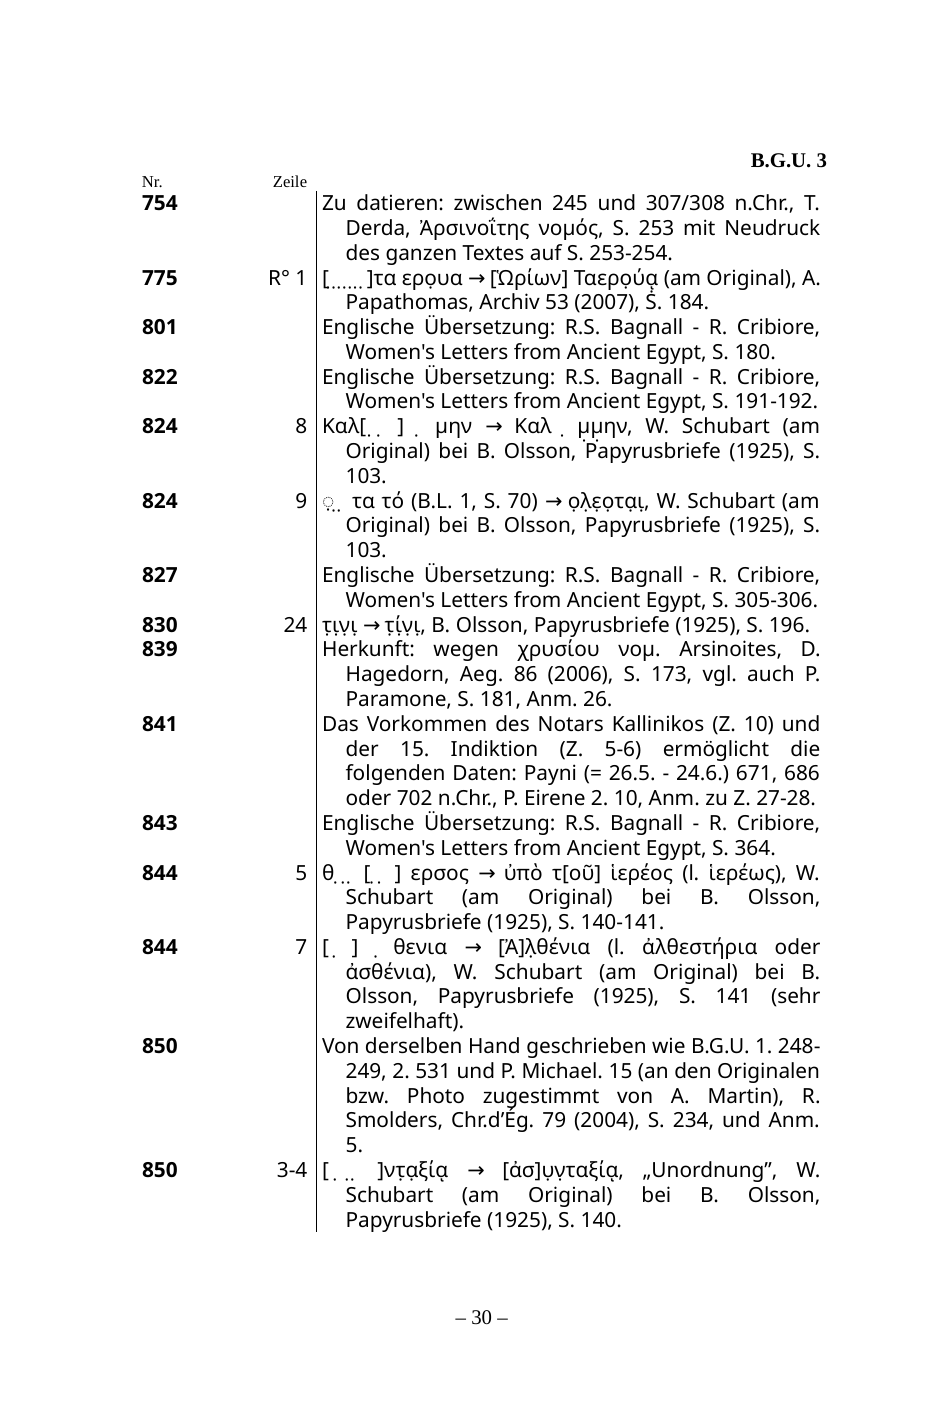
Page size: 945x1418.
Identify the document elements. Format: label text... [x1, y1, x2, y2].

table_cell Englische Übersetzung: R.S. Bagnall - R. Cribiore, Women's Letters from Ancient Egypt, S. 364. [317, 811, 827, 860]
table_cell Englische Übersetzung: R.S. Bagnall - R. Cribiore, Women's Letters from Ancient Egypt, S. 191-192. [317, 364, 827, 414]
table_cell 8 [224, 414, 316, 488]
table_cell 850 [136, 1034, 224, 1158]
table_cell 824 [136, 488, 224, 563]
table_cell [224, 364, 316, 414]
table_cell [224, 563, 316, 612]
table_cell 830 [136, 612, 224, 637]
table_cell [ ̣ ̣ ̣ ]ντ̣α̣ξίᾳ → [ἀσ]υ̣ν̣ταξίᾳ, „Unordnung”, W. Schubart (am Original) bei B. Olsson, Papyrusbriefe (1925), S. 140. [317, 1158, 827, 1232]
table_cell 24 [224, 612, 316, 637]
table_cell 824 [136, 414, 224, 488]
table_cell 801 [136, 315, 224, 364]
table_cell 839 [136, 637, 224, 711]
table_cell 844 [136, 935, 224, 1034]
table_cell τ̣ι̣ν̣ι̣ → τ̣ί̣ν̣ι̣, B. Olsson, Papyrusbriefe (1925), S. 196. [317, 612, 827, 637]
table_cell [224, 315, 316, 364]
table_cell 844 [136, 860, 224, 934]
table_cell 841 [136, 711, 224, 811]
table_cell 9 [224, 488, 316, 563]
table_cell θ ̣ ̣ ̣ [ ̣ ̣ ] ερσος → ὐπὸ τ[οῦ] ἱερέος (l. ἱερέως), W. Schubart (am Original) bei B. Olsson, Papyrusbriefe (1925), S. 140-141. [317, 860, 827, 934]
table_cell Englische Übersetzung: R.S. Bagnall - R. Cribiore, Women's Letters from Ancient Egypt, S. 180. [317, 315, 827, 364]
table_cell Herkunft: wegen χρυσίου νομ. Arsinoites, D. Hagedorn, Aeg. 86 (2006), S. 173, vgl. auch P. Paramone, S. 181, Anm. 26. [317, 637, 827, 711]
table_cell 7 [224, 935, 316, 1034]
table_cell Von derselben Hand geschrieben wie B.G.U. 1. 248-249, 2. 531 und P. Michael. 15 (an den Originalen bzw. Photo zugestimmt von A. Martin), R. Smolders, Chr.d’Ég. 79 (2004), S. 234, und Anm. 5. [317, 1034, 827, 1158]
table_cell [224, 637, 316, 711]
table_cell 754 [136, 191, 224, 265]
table_cell 3-4 [224, 1158, 316, 1232]
table_cell 822 [136, 364, 224, 414]
table_cell [224, 711, 316, 811]
table_cell 843 [136, 811, 224, 860]
table_cell R° 1 [224, 265, 316, 315]
table_cell 5 [224, 860, 316, 934]
table_cell 827 [136, 563, 224, 612]
table_cell Englische Übersetzung: R.S. Bagnall - R. Cribiore, Women's Letters from Ancient Egypt, S. 305-306. [317, 563, 827, 612]
table_cell Zu datieren: zwischen 245 und 307/308 n.Chr., T. Derda, Ἀρσινοΐτης νομός, S. 253 mit Neudruck des ganzen Textes auf S. 253-254. [317, 191, 827, 265]
table_cell [224, 811, 316, 860]
table_cell [224, 1034, 316, 1158]
table_cell ̣ ̣ ̣ τα τό (B.L. 1, S. 70) → ο̣λ̣ε̣ο̣τα̣ι̣, W. Schubart (am Original) bei B. Olsson, Papyrusbriefe (1925), S. 103. [317, 488, 827, 563]
table_cell 775 [136, 265, 224, 315]
table_cell Das Vorkommen des Notars Kallinikos (Z. 10) und der 15. Indiktion (Z. 5-6) ermöglicht die folgenden Daten: Payni (= 26.5. - 24.6.) 671, 686 oder 702 n.Chr., P. Eirene 2. 10, Anm. zu Z. 27-28. [317, 711, 827, 811]
table_cell [ ̣ ] ̣ θενια → [Ἀ]λ̣θένια (l. ἀλθεστήρια oder ἀσθένια), W. Schubart (am Original) bei B. Olsson, Papyrusbriefe (1925), S. 141 (sehr zweifelhaft). [317, 935, 827, 1034]
table_cell [224, 191, 316, 265]
table_cell 850 [136, 1158, 224, 1232]
table_cell [ ̣ ̣ ̣ ̣ ̣ ̣ ̣]τα ερο̣υα → [Ὡρίων] Ταερο̣ύᾳ̣ (am Original), A. Papathomas, Archiv 53 (2007), S. 184. [317, 265, 827, 315]
table_cell Καλ[ ̣ ̣ ] ̣ μην → Καλ ̣ μ̣μ̣ην, W. Schubart (am Original) bei B. Olsson, Papyrusbriefe (1925), S. 103. [317, 414, 827, 488]
